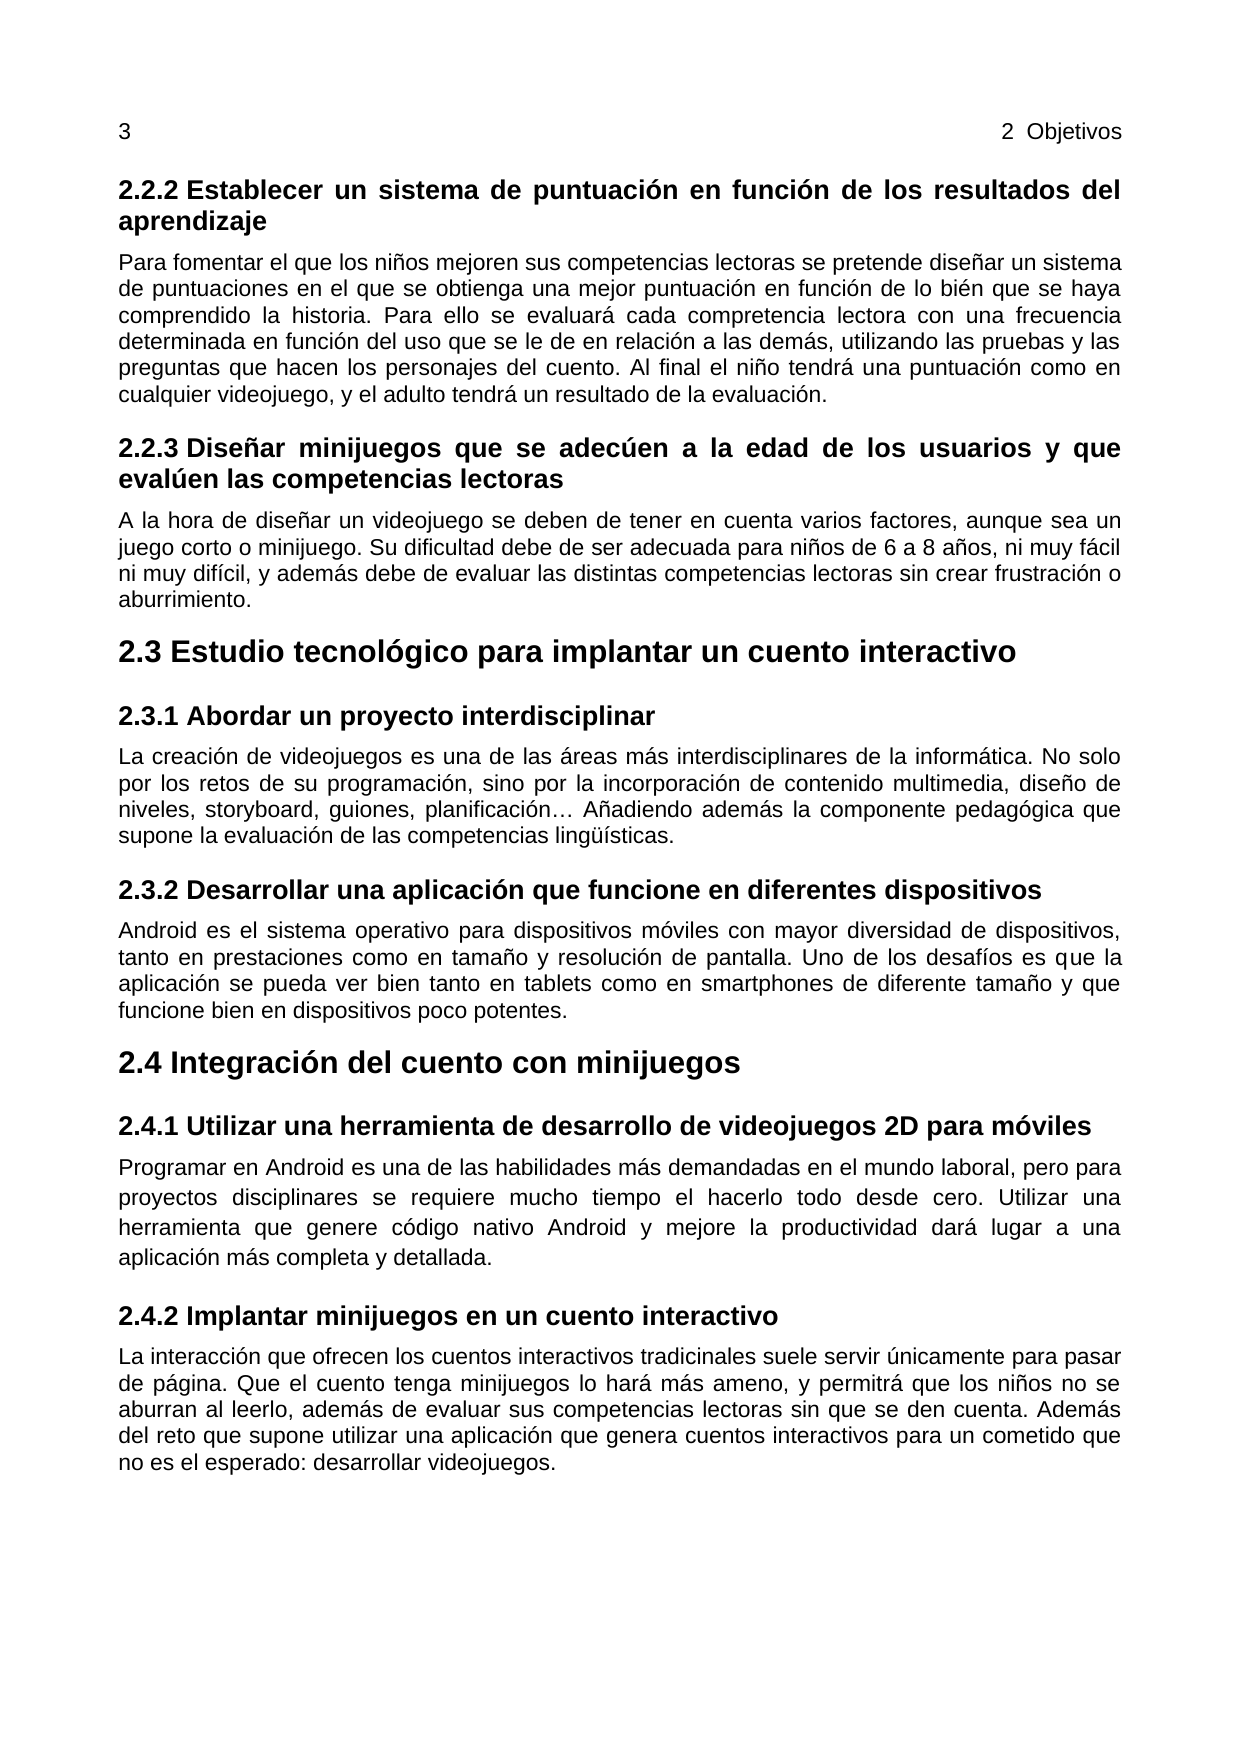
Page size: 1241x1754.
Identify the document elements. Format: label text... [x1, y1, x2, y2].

subtitle Integración del cuento con minijuegos [118, 1044, 1122, 1080]
subtitle Utilizar una herramienta de desarrollo de videojuegos 2D para móviles [118, 1110, 1122, 1141]
text A la hora de diseñar un videojuego se deben de tener en cuenta varios factores, aunque sea un juego corto o minijuego. Su dificultad debe de ser adecuada para niños de 6 a 8 años, ni muy fácil ni muy difícil, y además debe de evaluar las distintas competencias lectoras sin crear frustración o aburrimiento. [118, 507, 1122, 612]
text Android es el sistema operativo para dispositivos móviles con mayor diversidad de dispositivos, tanto en prestaciones como en tamaño y resolución de pantalla. Uno de los desafíos es que la aplicación se pueda ver bien tanto en tablets como en smartphones de diferente tamaño y que funcione bien en dispositivos poco potentes. [118, 917, 1122, 1023]
subtitle Estudio tecnológico para implantar un cuento interactivo [118, 633, 1122, 669]
text La interacción que ofrecen los cuentos interactivos tradicinales suele servir únicamente para pasar de página. Que el cuento tenga minijuegos lo hará más ameno, y permitrá que los niños no se aburran al leerlo, además de evaluar sus competencias lectoras sin que se den cuenta. Además del reto que supone utilizar una aplicación que genera cuentos interactivos para un cometido que no es el esperado: desarrollar videojuegos. [118, 1343, 1122, 1475]
text La creación de videojuegos es una de las áreas más interdisciplinares de la informática. No solo por los retos de su programación, sino por la incorporación de contenido multimedia, diseño de niveles, storyboard, guiones, planificación… Añadiendo además la componente pedagógica que supone la evaluación de las competencias lingüísticas. [118, 743, 1122, 849]
subtitle Desarrollar una aplicación que funcione en diferentes dispositivos [118, 874, 1122, 905]
text Programar en Android es una de las habilidades más demandadas en el mundo laboral, pero para proyectos disciplinares se requiere mucho tiempo el hacerlo todo desde cero. Utilizar una herramienta que genere código nativo Android y mejore la productividad dará lugar a una aplicación más completa y detallada. [118, 1154, 1122, 1271]
subtitle Diseñar minijuegos que se adecúen a la edad de los usuarios y que evalúen las competencias lectoras [118, 432, 1122, 494]
subtitle Abordar un proyecto interdisciplinar [118, 699, 1122, 731]
subtitle Establecer un sistema de puntuación en función de los resultados del aprendizaje [118, 174, 1122, 236]
subtitle Implantar minijuegos en un cuento interactivo [118, 1299, 1122, 1331]
text Para fomentar el que los niños mejoren sus competencias lectoras se pretende diseñar un sistema de puntuaciones en el que se obtienga una mejor puntuación en función de lo bién que se haya comprendido la historia. Para ello se evaluará cada compretencia lectora con una frecuencia determinada en función del uso que se le de en relación a las demás, utilizando las pruebas y las preguntas que hacen los personajes del cuento. Al final el niño tendrá una puntuación como en cualquier videojuego, y el adulto tendrá un resultado de la evaluación. [118, 249, 1122, 407]
